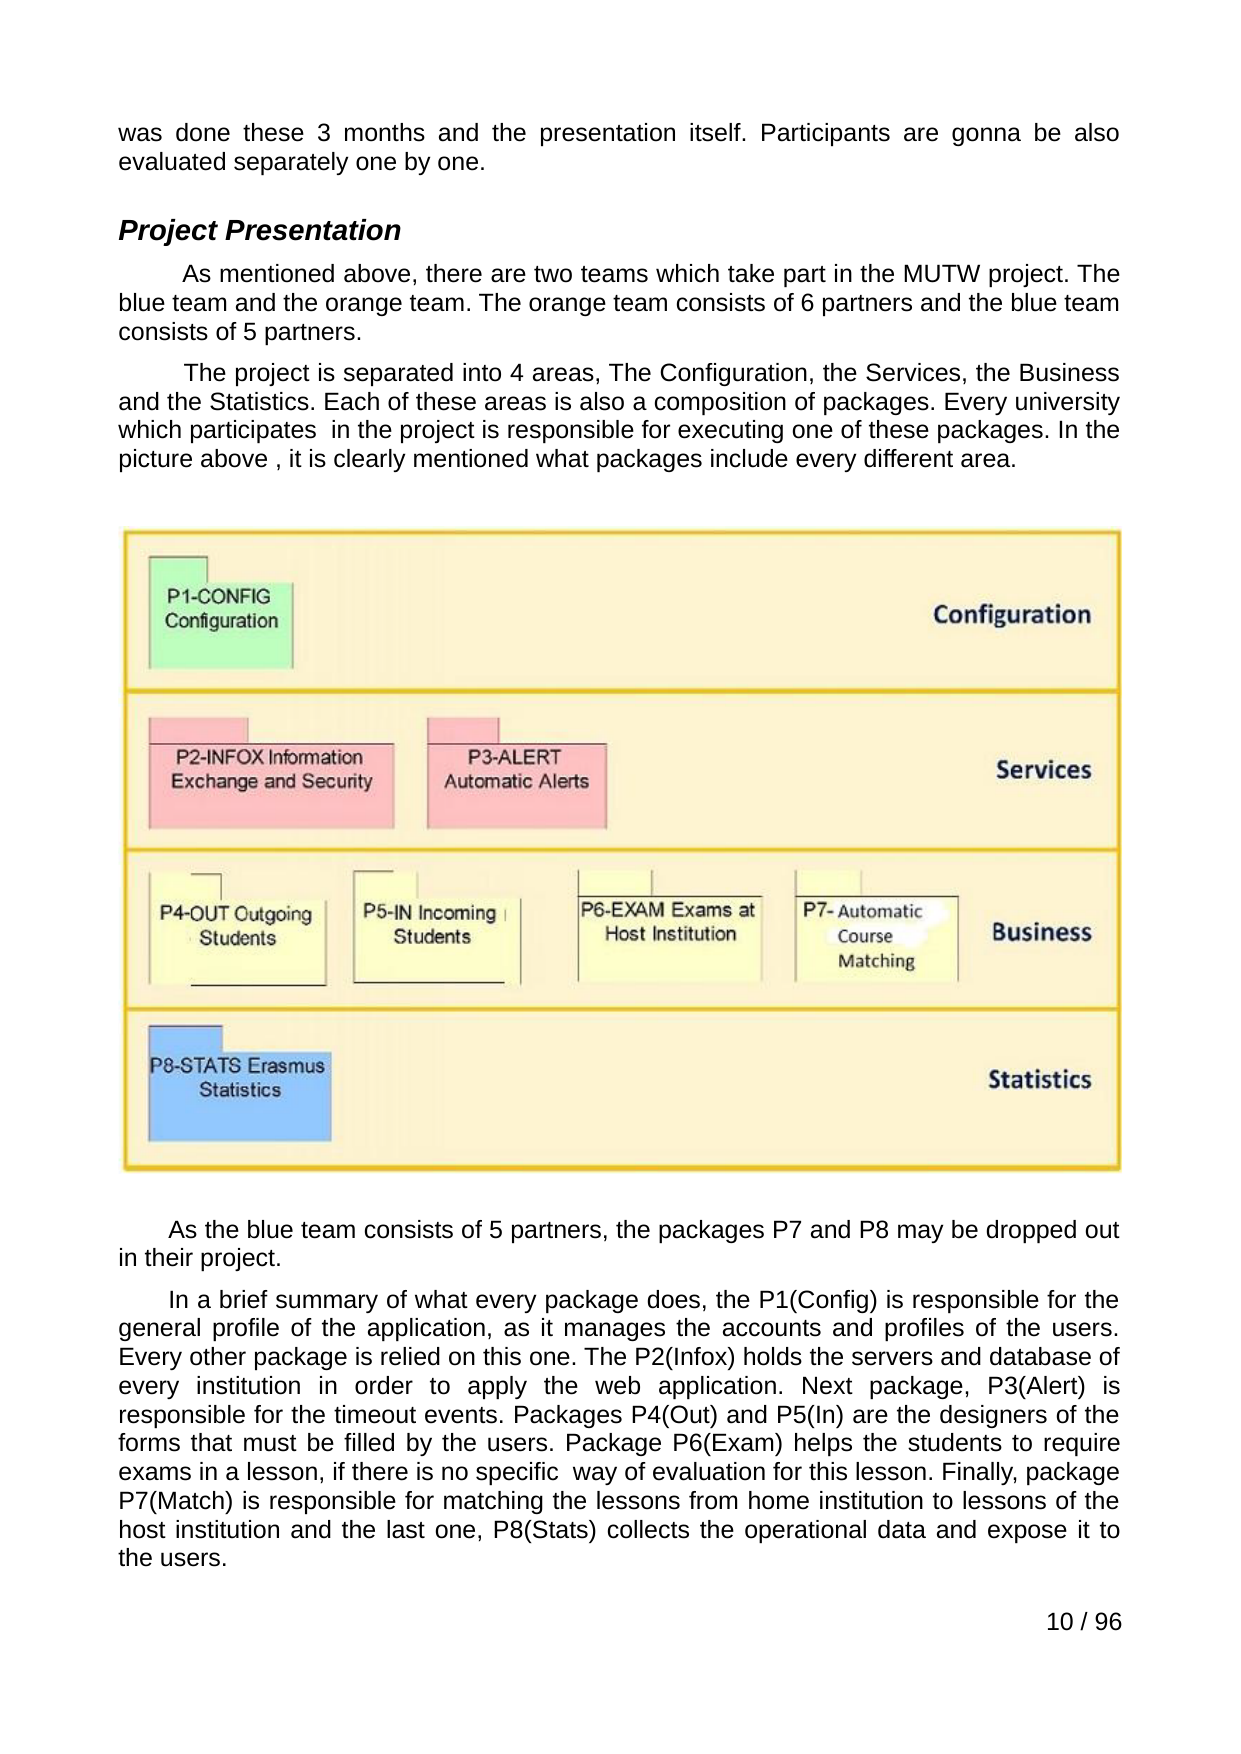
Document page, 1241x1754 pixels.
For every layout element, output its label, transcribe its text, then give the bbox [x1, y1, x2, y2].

text In a brief summary of what every package does, the P1(Config) is responsible for the general profile of the application, as it manages the accounts and profiles of the users. Every other package is relied on this one. The P2(Infox) holds the servers and database of every institution in order to apply the web application. Next package, P3(Alert) is responsible for the timeout events. Packages P4(Out) and P5(In) are the designers of the forms that must be filled by the users. Package P6(Exam) helps the students to require exams in a lesson, if there is no specific way of evaluation for this lesson. Finally, package P7(Match) is responsible for matching the lessons from home institution to lessons of the host institution and the last one, P8(Stats) collects the operational data and expose it to the users. [118, 1285, 1122, 1572]
text was done these 3 months and the presentation itself. Participants are gonna be also evaluated separately one by one. [118, 118, 1122, 176]
text As the blue team consists of 5 partners, the packages P7 and P8 may be dropped out in their project. [118, 1215, 1122, 1272]
subtitle Project Presentation [118, 213, 1122, 247]
text The project is separated into 4 areas, The Configuration, the Services, the Business and the Statistics. Each of these areas is also a composition of packages. Every university which participates in the project is responsible for executing one of these packages. In the picture above , it is clearly mentioned what packages include every different area. [118, 358, 1122, 473]
text As mentioned above, there are two teams which take part in the MUTW project. The blue team and the orange team. The orange team consists of 6 partners and the blue team consists of 5 partners. [118, 259, 1122, 345]
